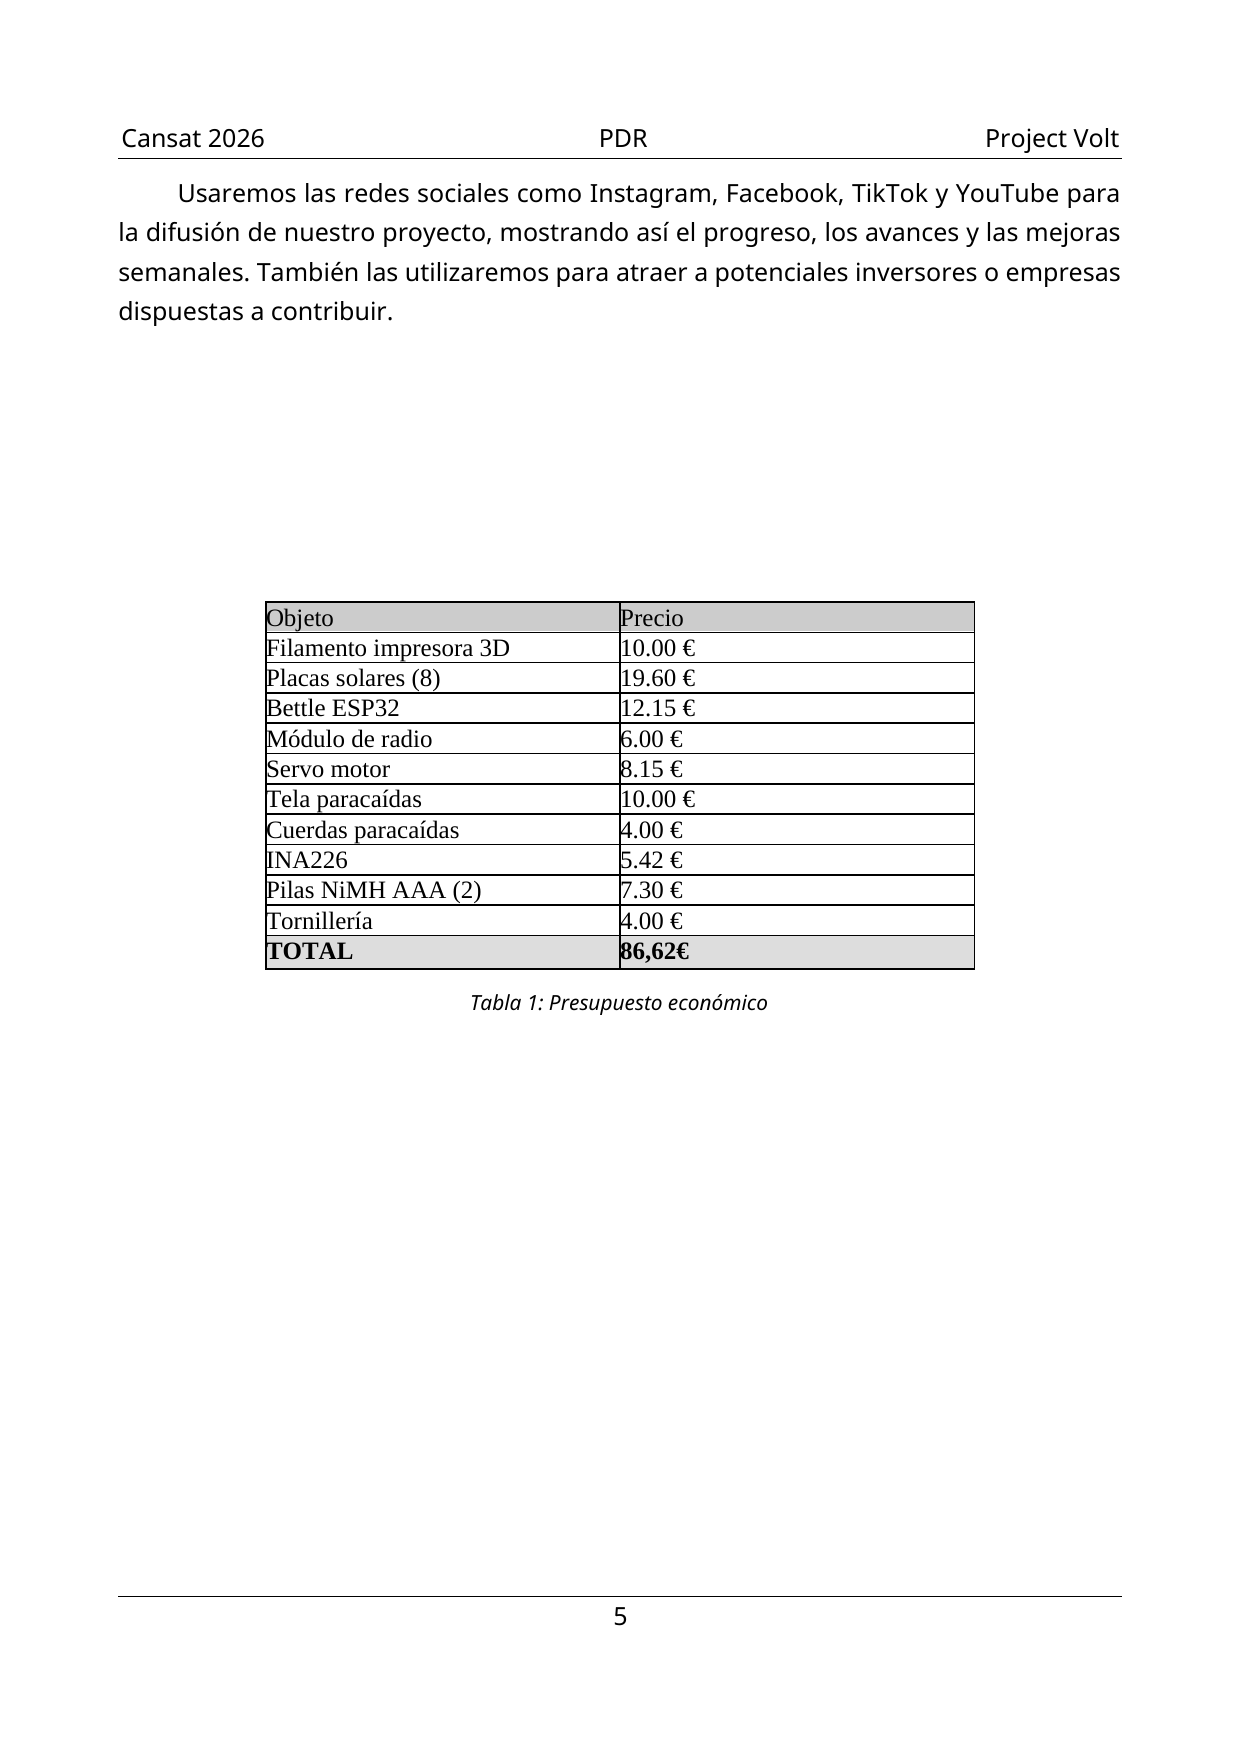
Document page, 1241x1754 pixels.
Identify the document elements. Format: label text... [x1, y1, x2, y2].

table_cell 10,00 € [621, 633, 974, 662]
table_cell INA226 [267, 845, 619, 874]
table_cell 86,62€ [621, 936, 974, 968]
text Tabla 1: Presupuesto económico [118, 988, 1122, 1017]
table_cell 8,15 € [621, 754, 974, 783]
table_cell 4,00 € [621, 906, 974, 934]
table_cell 10,00 € [621, 785, 974, 813]
table_cell 12,15 € [621, 694, 974, 722]
table_cell Filamento impresora 3D [267, 633, 619, 662]
table_cell Cuerdas paracaídas [267, 815, 619, 843]
table_header Objeto [267, 603, 619, 631]
text Usaremos las redes sociales como Instagram, Facebook, TikTok y YouTube para la difusión de nuestro proyecto, mostrando así el progreso, los avances y las mejoras semanales. También las utilizaremos para atraer a potenciales inversores o empresas dispuestas a contribuir. [118, 176, 1122, 327]
table_cell 7,30 € [621, 876, 974, 904]
table_cell Placas solares (8) [267, 663, 619, 692]
table_cell Tornillería [267, 906, 619, 934]
table_header Precio [621, 603, 974, 631]
table_cell TOTAL [267, 936, 619, 968]
table_cell 6,00 € [621, 724, 974, 753]
table_cell Tela paracaídas [267, 785, 619, 813]
table_cell Bettle ESP32 [267, 694, 619, 722]
table_cell 5,42 € [621, 845, 974, 874]
table_cell Pilas NiMH AAA (2) [267, 876, 619, 904]
table_cell Módulo de radio [267, 724, 619, 753]
table_cell 19,60 € [621, 663, 974, 692]
table_cell Servo motor [267, 754, 619, 783]
table_cell 4,00 € [621, 815, 974, 843]
